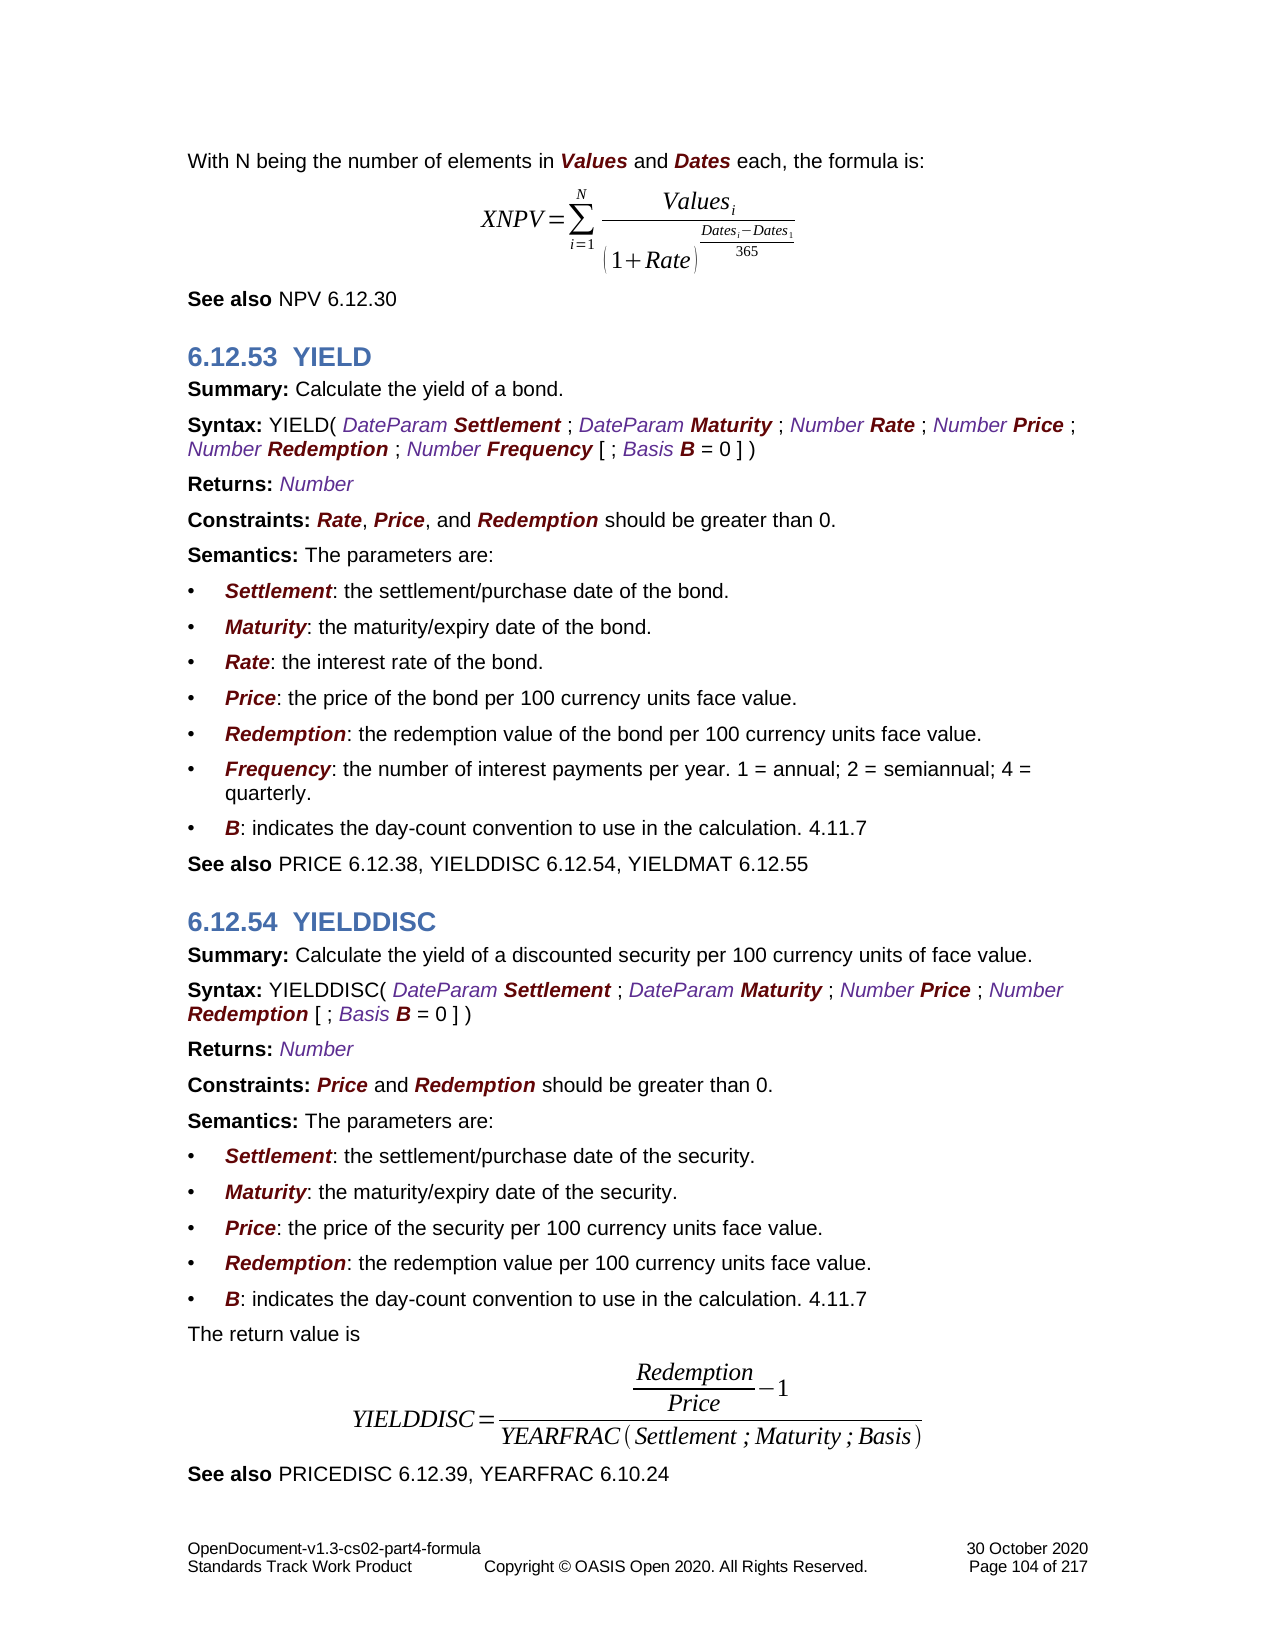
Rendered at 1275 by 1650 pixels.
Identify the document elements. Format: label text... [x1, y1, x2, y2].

list Redemption: the redemption value of the bond per 100 currency units face value. [187, 722, 1088, 746]
list Maturity: the maturity/expiry date of the bond. [187, 615, 1088, 639]
text Semantics: The parameters are: [187, 544, 1088, 567]
list B: indicates the day-count convention to use in the calculation. 4.11.7 [187, 1287, 1088, 1311]
list Settlement: the settlement/purchase date of the bond. [187, 579, 1088, 603]
list Settlement: the settlement/purchase date of the security. [187, 1145, 1088, 1168]
text See also NPV 6.12.30 [187, 287, 1088, 311]
list Maturity: the maturity/expiry date of the security. [187, 1180, 1088, 1204]
text Syntax: YIELD( DateParam Settlement ; DateParam Maturity ; Number Rate ; Number Price ; Number Redemption ; Number Frequency [ ; Basis B = 0 ] ) [187, 413, 1088, 461]
list B: indicates the day-count convention to use in the calculation. 4.11.7 [187, 817, 1088, 840]
text Constraints: Price and Redemption should be greater than 0. [187, 1073, 1088, 1097]
text See also PRICE 6.12.38, YIELDDISC 6.12.54, YIELDMAT 6.12.55 [187, 852, 1088, 876]
list Rate: the interest rate of the bond. [187, 651, 1088, 674]
text See also PRICEDISC 6.12.39, YEARFRAC 6.10.24 [187, 1462, 1088, 1486]
list With N being the number of elements in Values and Dates each, the formula is: [187, 150, 1088, 173]
list Price: the price of the security per 100 currency units face value. [187, 1216, 1088, 1239]
text Summary: Calculate the yield of a discounted security per 100 currency units of face value. [187, 943, 1088, 967]
subtitle YIELDDISC [187, 907, 1088, 937]
text Constraints: Rate, Price, and Redemption should be greater than 0. [187, 508, 1088, 532]
list Frequency: the number of interest payments per year. 1 = annual; 2 = semiannual; 4 = quarterly. [187, 758, 1088, 805]
text Returns: Number [187, 473, 1088, 496]
text Syntax: YIELDDISC( DateParam Settlement ; DateParam Maturity ; Number Price ; Number Redemption [ ; Basis B = 0 ] ) [187, 979, 1088, 1026]
subtitle YIELD [187, 342, 1088, 372]
list Redemption: the redemption value per 100 currency units face value. [187, 1252, 1088, 1275]
list Price: the price of the bond per 100 currency units face value. [187, 686, 1088, 710]
text Summary: Calculate the yield of a bond. [187, 378, 1088, 401]
text Semantics: The parameters are: [187, 1109, 1088, 1133]
text Returns: Number [187, 1038, 1088, 1061]
text The return value is [187, 1323, 1088, 1346]
